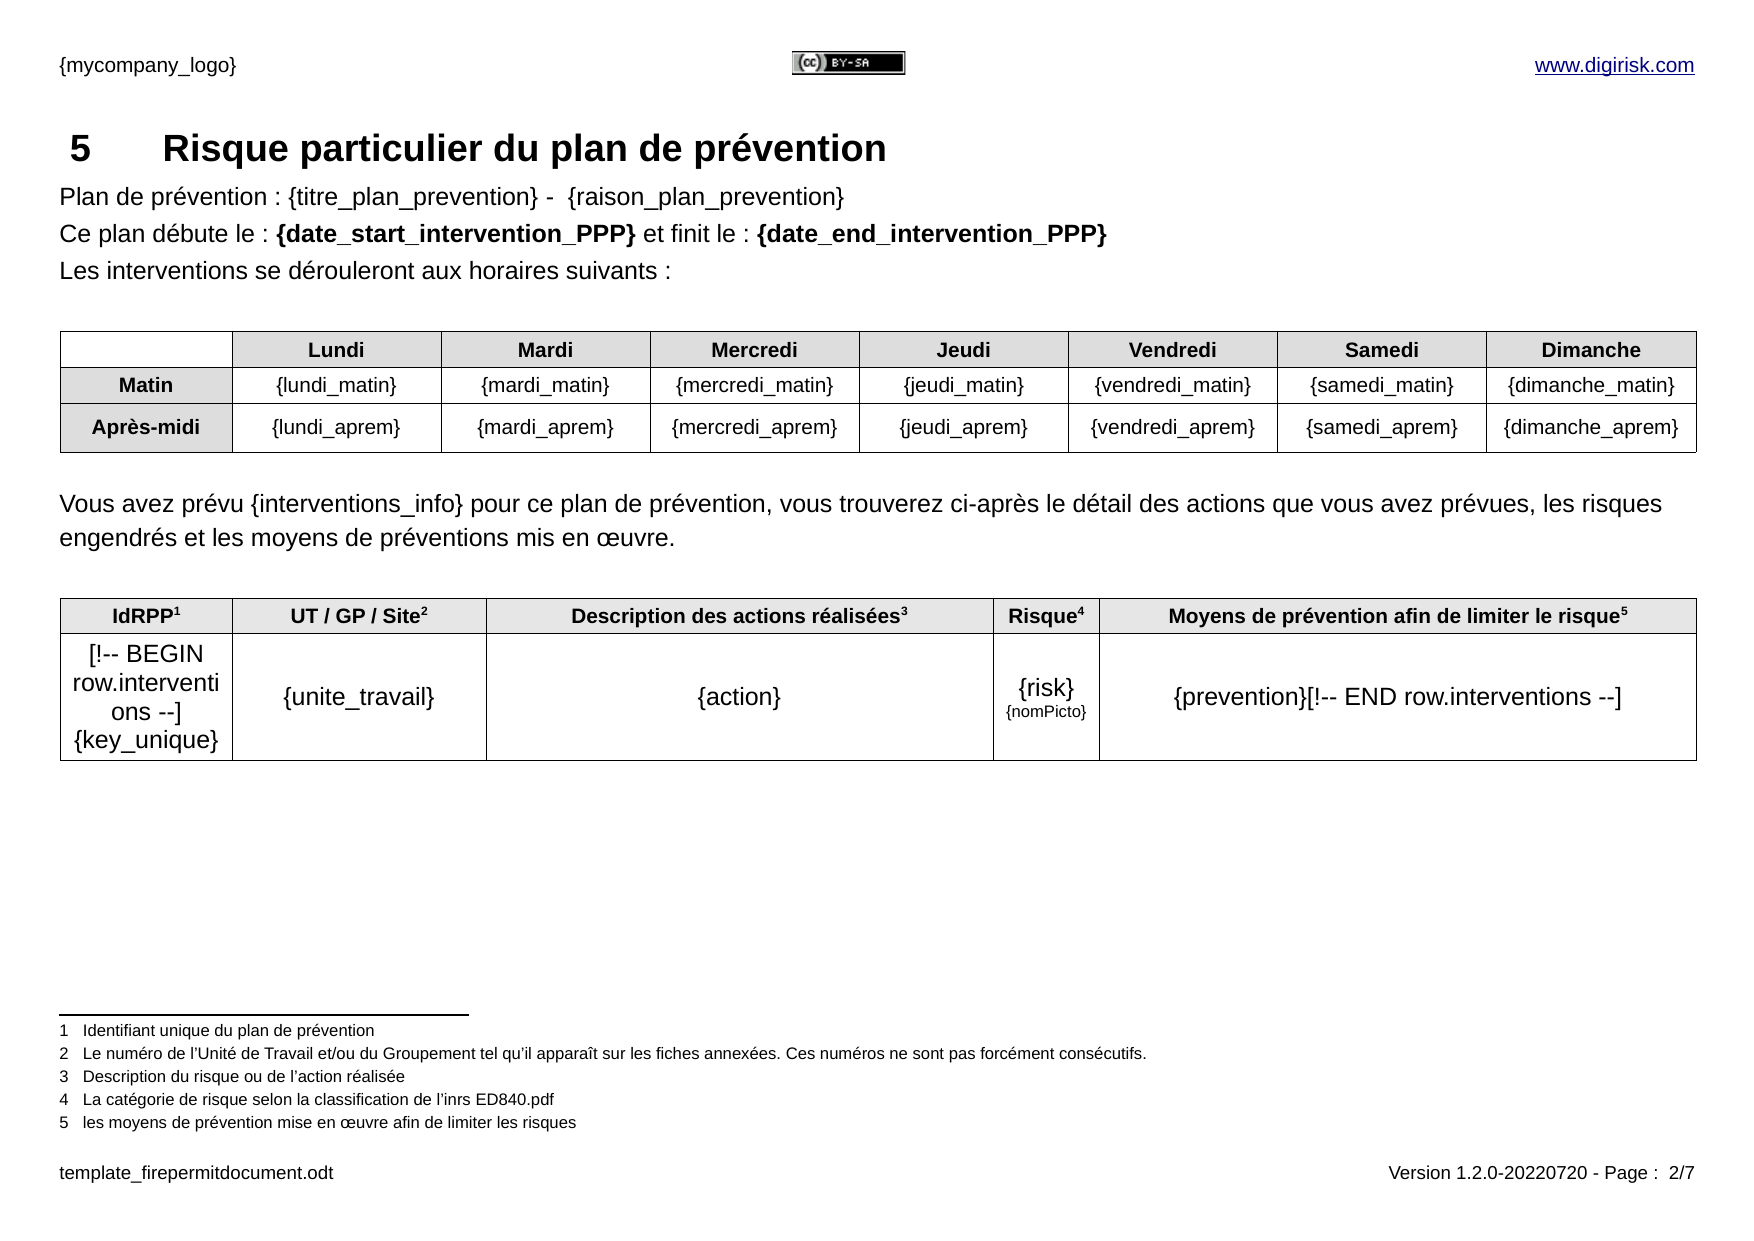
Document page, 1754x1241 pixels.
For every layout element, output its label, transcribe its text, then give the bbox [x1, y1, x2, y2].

table_cell {samedi_aprem} [1278, 404, 1486, 452]
table_cell {lundi_matin} [233, 368, 441, 403]
table_header Dimanche [1487, 332, 1696, 367]
table_header Risque [994, 599, 1099, 633]
picture [792, 51, 906, 75]
table_cell Après-midi [61, 404, 232, 452]
table_header UT / GP / Site [233, 599, 486, 633]
table_cell {samedi_matin} [1278, 368, 1486, 403]
table_header Lundi [233, 332, 441, 367]
table_cell {vendredi_matin} [1069, 368, 1277, 403]
text Vous avez prévu {interventions_info} pour ce plan de prévention, vous trouverez ci-après le détail des actions que vous avez prévues, les risques engendrés et les moyens de préventions mis en œuvre. [59, 489, 1695, 552]
text Les interventions se dérouleront aux horaires suivants : [59, 256, 1695, 285]
table_header Samedi [1278, 332, 1486, 367]
table_header Moyens de prévention afin de limiter le risque [1100, 599, 1696, 633]
table_header Mardi [442, 332, 650, 367]
table_cell {lundi_aprem} [233, 404, 441, 452]
table_header Vendredi [1069, 332, 1277, 367]
table_cell {action} [487, 634, 993, 760]
table_cell {unite_travail} [233, 634, 486, 760]
table_cell {risk} {nomPicto} [994, 634, 1099, 760]
table_cell {mercredi_matin} [651, 368, 859, 403]
text Plan de prévention : {titre_plan_prevention} - {raison_plan_prevention} [59, 182, 1695, 211]
table_header Jeudi [860, 332, 1068, 367]
table_cell {jeudi_aprem} [860, 404, 1068, 452]
table_header IdRPP [61, 599, 232, 633]
subtitle Risque particulier du plan de prévention [59, 126, 1695, 169]
table_cell {prevention}[!-- END row.interventions --] [1100, 634, 1696, 760]
text Ce plan débute le : {date_start_intervention_PPP} et finit le : {date_end_intervention_PPP} [59, 219, 1695, 248]
table_cell {dimanche_aprem} [1487, 404, 1696, 452]
table_cell {vendredi_aprem} [1069, 404, 1277, 452]
table_cell [!-- BEGIN row.interventions --]{key_unique} [61, 634, 232, 760]
table_cell {mardi_aprem} [442, 404, 650, 452]
table_cell {mardi_matin} [442, 368, 650, 403]
table_cell {jeudi_matin} [860, 368, 1068, 403]
table_cell {dimanche_matin} [1487, 368, 1696, 403]
table_cell {mercredi_aprem} [651, 404, 859, 452]
table_cell Matin [61, 368, 232, 403]
table_header Mercredi [651, 332, 859, 367]
table_header [61, 332, 232, 367]
table_header Description des actions réalisées [487, 599, 993, 633]
